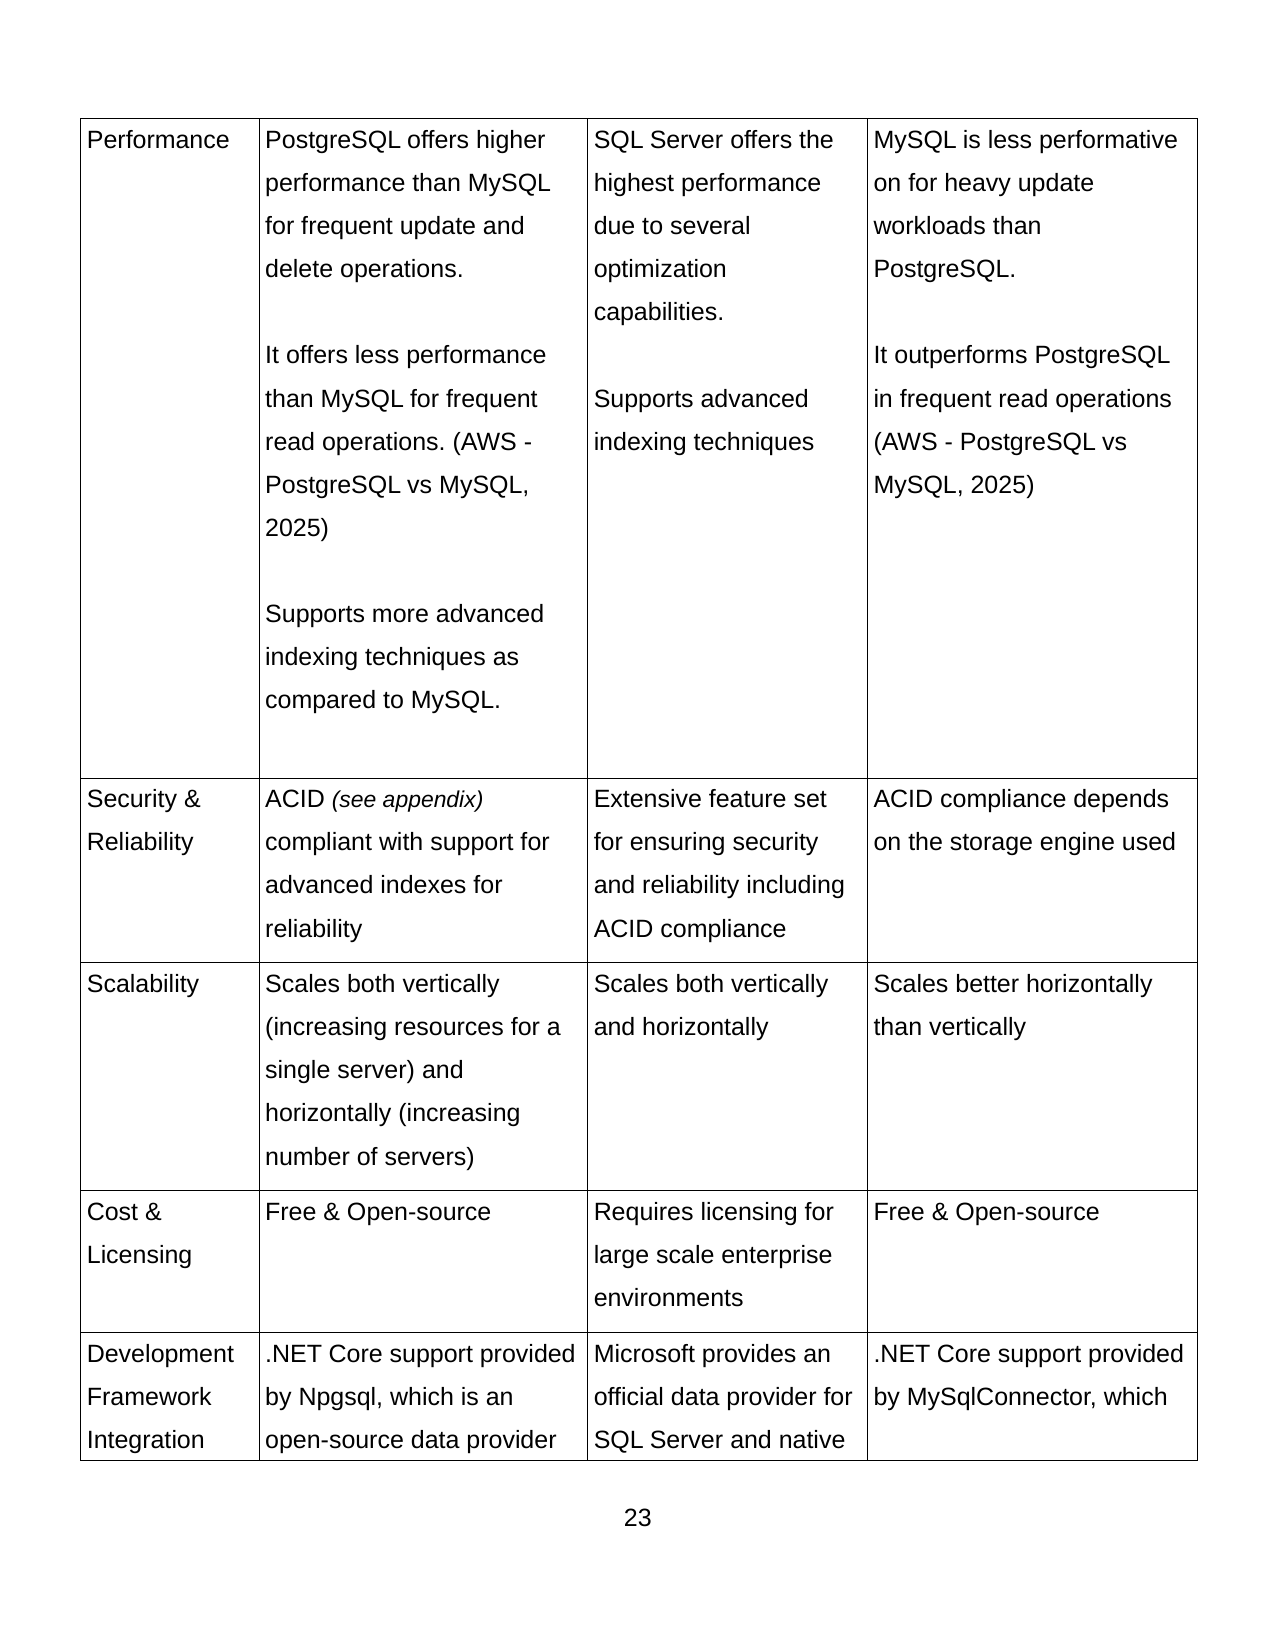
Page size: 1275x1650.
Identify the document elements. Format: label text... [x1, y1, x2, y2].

table_cell Performance [81, 119, 259, 777]
table_cell Scales better horizontally than vertically [868, 963, 1197, 1190]
table_cell Development Framework Integration [81, 1333, 259, 1459]
table_cell Extensive feature set for ensuring security and reliability including ACID compliance [588, 779, 867, 962]
table_cell Free & Open-source [868, 1191, 1197, 1332]
table_cell Cost & Licensing [81, 1191, 259, 1332]
table_cell PostgreSQL offers higher performance than MySQL for frequent update and delete operations. It offers less performance than MySQL for frequent read operations. (AWS - PostgreSQL vs MySQL, 2025) Supports more advanced indexing techniques as compared to MySQL. [260, 119, 587, 777]
table_cell Scalability [81, 963, 259, 1190]
table_cell .NET Core support provided by MySqlConnector, which [868, 1333, 1197, 1459]
table_cell Security & Reliability [81, 779, 259, 962]
table_cell Scales both vertically and horizontally [588, 963, 867, 1190]
table_cell ACID compliance depends on the storage engine used [868, 779, 1197, 962]
table_cell Requires licensing for large scale enterprise environments [588, 1191, 867, 1332]
table_cell ACID (see appendix) compliant with support for advanced indexes for reliability [260, 779, 587, 962]
table_cell Scales both vertically (increasing resources for a single server) and horizontally (increasing number of servers) [260, 963, 587, 1190]
table_cell SQL Server offers the highest performance due to several optimization capabilities. Supports advanced indexing techniques [588, 119, 867, 777]
table_cell MySQL is less performative on for heavy update workloads than PostgreSQL. It outperforms PostgreSQL in frequent read operations (AWS - PostgreSQL vs MySQL, 2025) [868, 119, 1197, 777]
table_cell .NET Core support provided by Npgsql, which is an open-source data provider [260, 1333, 587, 1459]
table_cell Free & Open-source [260, 1191, 587, 1332]
table_cell Microsoft provides an official data provider for SQL Server and native [588, 1333, 867, 1459]
